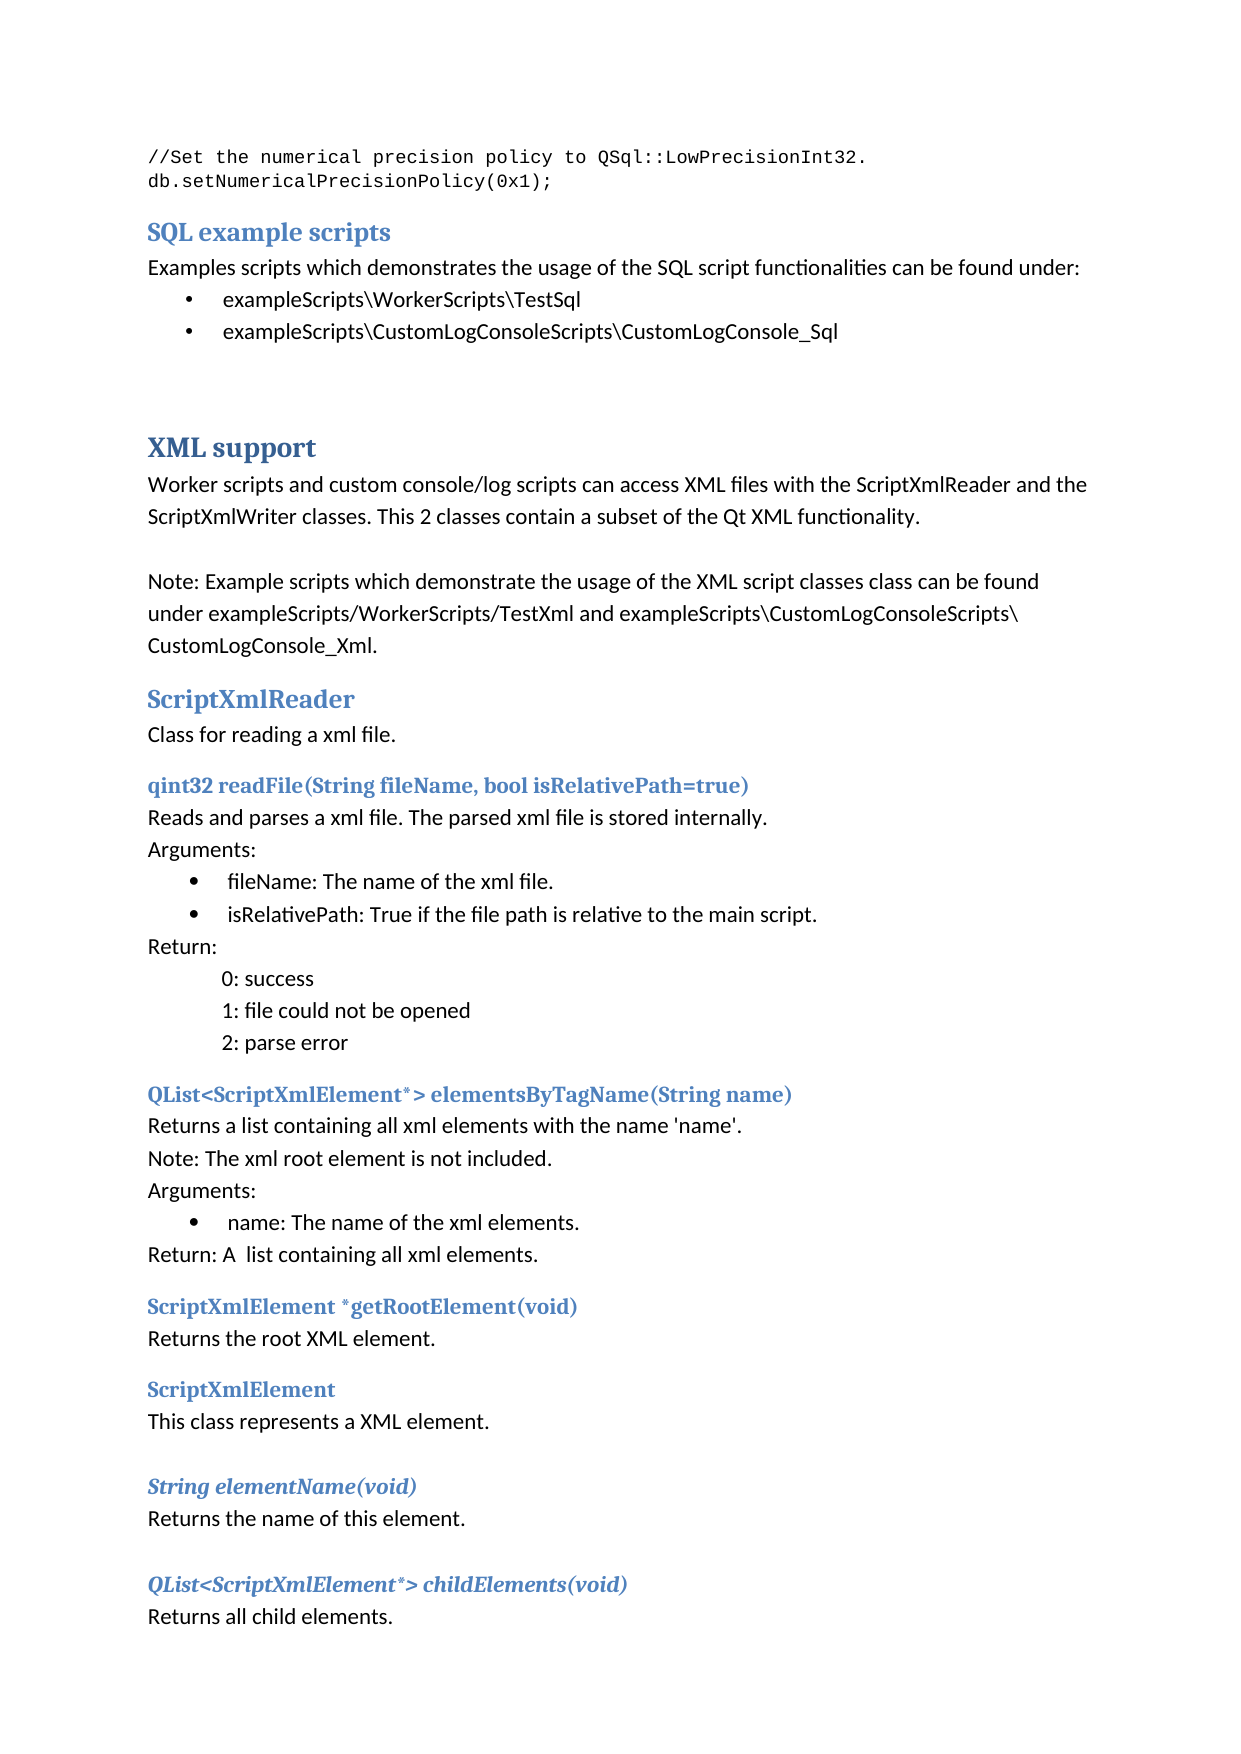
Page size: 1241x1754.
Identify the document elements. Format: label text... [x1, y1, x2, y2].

list fileName: The name of the xml file. [190, 867, 1093, 896]
text Return: A list containing all xml elements. [148, 1240, 1093, 1268]
subtitle QList<ScriptXmlElement*> childElements(void) [148, 1572, 1093, 1598]
text db.setNumericalPrecisionPolicy(0x1); [148, 172, 1093, 193]
text Returns the name of this element. [148, 1504, 1093, 1532]
text Note: Example scripts which demonstrate the usage of the XML script classes class can be found under exampleScripts/WorkerScripts/TestXml and exampleScripts\CustomLogConsoleScripts\CustomLogConsole_Xml. [148, 567, 1093, 659]
text Returns the root XML element. [148, 1324, 1093, 1352]
subtitle QList<ScriptXmlElement*> elementsByTagName(String name) [148, 1081, 1093, 1108]
list exampleScripts\WorkerScripts\TestSql [185, 285, 1093, 313]
text Arguments: [148, 1176, 1093, 1204]
subtitle ScriptXmlElement *getRootElement(void) [148, 1293, 1093, 1320]
subtitle ScriptXmlReader [148, 684, 1093, 715]
text Reads and parses a xml file. The parsed xml file is stored internally. [148, 803, 1093, 831]
text //Set the numerical precision policy to QSql::LowPrecisionInt32. [148, 148, 1093, 169]
text Class for reading a xml file. [148, 720, 1093, 748]
subtitle qint32 readFile(String fileName, bool isRelativePath=true) [148, 773, 1093, 799]
text Examples scripts which demonstrates the usage of the SQL script functionalities can be found under: [148, 253, 1093, 281]
text Return: [148, 932, 1093, 960]
subtitle String elementName(void) [148, 1474, 1093, 1501]
text 1: file could not be opened [221, 996, 1093, 1024]
text Note: The xml root element is not included. [148, 1144, 1093, 1172]
subtitle XML support [148, 432, 1093, 465]
list exampleScripts\CustomLogConsoleScripts\CustomLogConsole_Sql [185, 317, 1093, 345]
text Returns all child elements. [148, 1602, 1093, 1630]
text 2: parse error [221, 1028, 1093, 1056]
list name: The name of the xml elements. [190, 1208, 1093, 1236]
text Returns a list containing all xml elements with the name 'name'. [148, 1112, 1093, 1140]
text Arguments: [148, 835, 1093, 863]
list isRelativePath: True if the file path is relative to the main script. [190, 900, 1093, 928]
text Worker scripts and custom console/log scripts can access XML files with the ScriptXmlReader and the ScriptXmlWriter classes. This 2 classes contain a subset of the Qt XML functionality. [148, 470, 1093, 530]
subtitle ScriptXmlElement [148, 1377, 1093, 1403]
text 0: success [221, 964, 1093, 992]
text This class represents a XML element. [148, 1407, 1093, 1435]
subtitle SQL example scripts [148, 217, 1093, 248]
